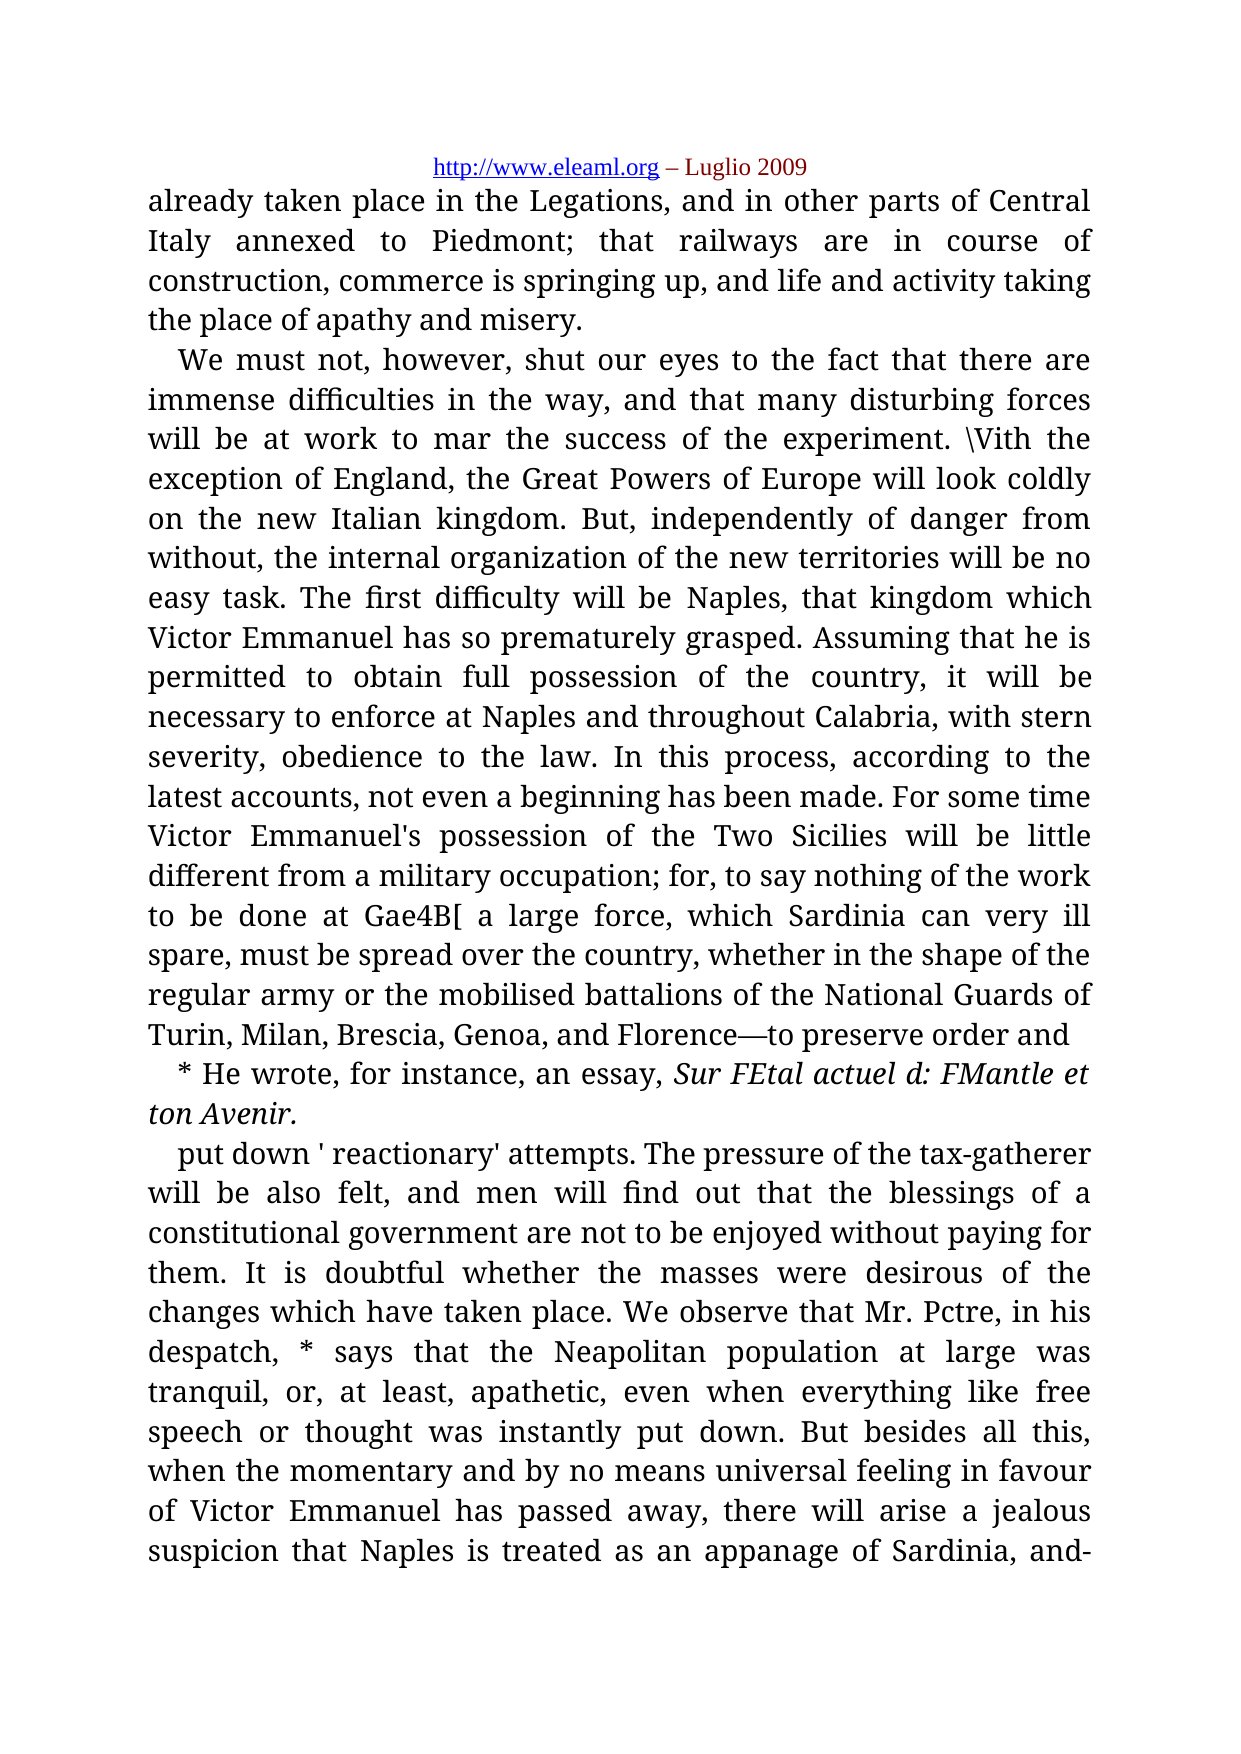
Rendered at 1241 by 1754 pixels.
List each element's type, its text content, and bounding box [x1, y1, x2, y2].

text We must not, however, shut our eyes to the fact that there are immense difficulties in the way, and that many disturbing forces will be at work to mar the success of the experiment. \Vith the exception of England, the Great Powers of Europe will look coldly on the new Italian kingdom. But, independently of danger from without, the internal organization of the new territories will be no easy task. The first difficulty will be Naples, that kingdom which Victor Emmanuel has so prematurely grasped. Assuming that he is permitted to obtain full possession of the country, it will be necessary to enforce at Naples and throughout Calabria, with stern severity, obedience to the law. In this process, according to the latest accounts, not even a beginning has been made. For some time Victor Emmanuel's possession of the Two Sicilies will be little different from a military occupation; for, to say nothing of the work to be done at Gae4B[ a large force, which Sardinia can very ill spare, must be spread over the country, whether in the shape of the regular army or the mobilised battalions of the National Guards of Turin, Milan, Brescia, Genoa, and Florence—to preserve order and [148, 339, 1093, 1054]
text already taken place in the Legations, and in other parts of Central Italy annexed to Piedmont; that railways are in course of construction, commerce is springing up, and life and activity taking the place of apathy and misery. [148, 181, 1093, 339]
text * He wrote, for instance, an essay, Sur FEtal actuel d: FMantle et ton Avenir. [148, 1054, 1093, 1133]
text put down ' reactionary' attempts. The pressure of the tax-gatherer will be also felt, and men will find out that the blessings of a constitutional government are not to be enjoyed without paying for them. It is doubtful whether the masses were desirous of the changes which have taken place. We observe that Mr. Pctre, in his despatch, * says that the Neapolitan population at large was tranquil, or, at least, apathetic, even when everything like free speech or thought was instantly put down. But besides all this, when the momentary and by no means universal feeling in favour of Victor Emmanuel has passed away, there will arise a jealous suspicion that Naples is treated as an appanage of Sardinia, and- [148, 1133, 1093, 1569]
